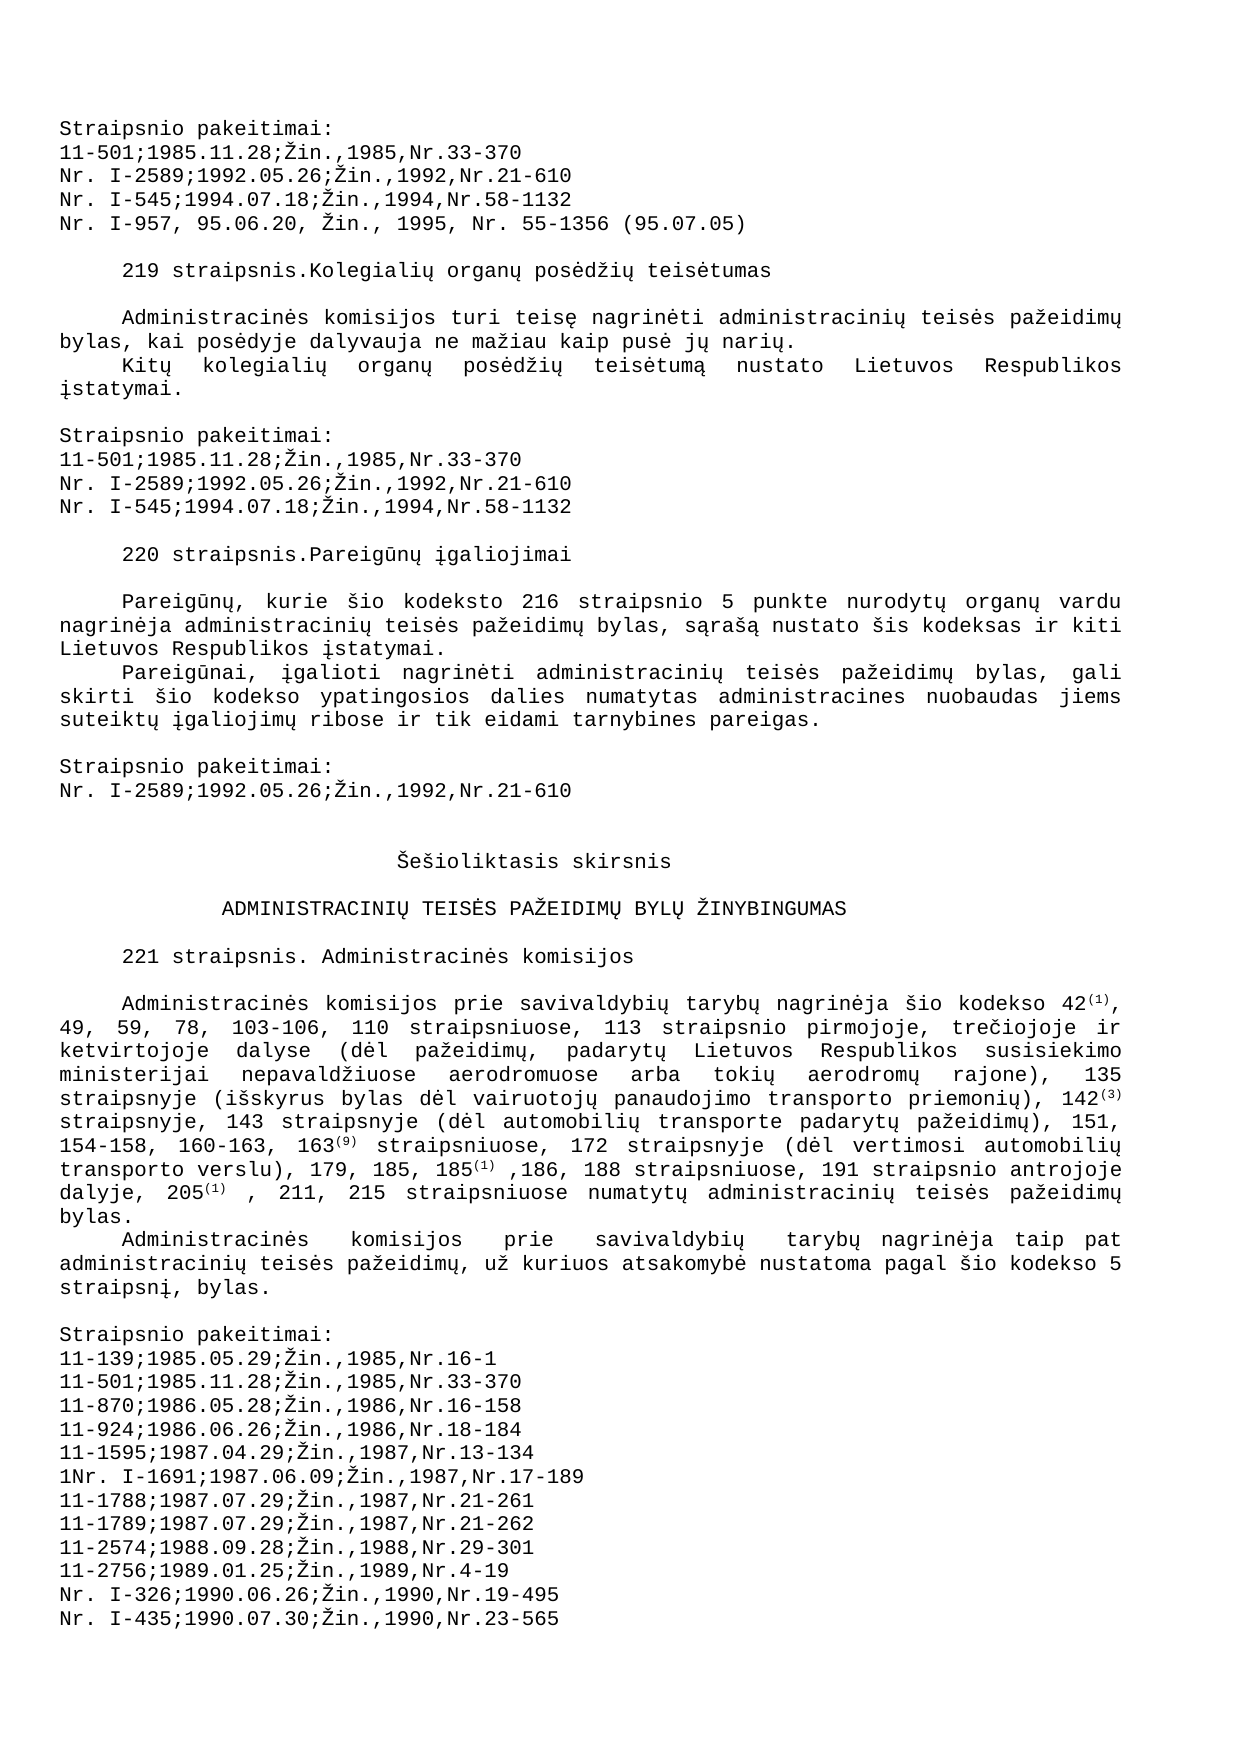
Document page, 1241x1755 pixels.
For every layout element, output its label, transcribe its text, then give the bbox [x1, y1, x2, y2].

text Straipsnio pakeitimai: [59, 426, 1122, 449]
text 11-501;1985.11.28;Žin.,1985,Nr.33-370 [59, 142, 1122, 165]
text 219 straipsnis.Kolegialių organų posėdžių teisėtumas [59, 260, 1122, 284]
text 11-1788;1987.07.29;Žin.,1987,Nr.21-261 [59, 1489, 1122, 1513]
text ADMINISTRACINIŲ TEISĖS PAŽEIDIMŲ BYLŲ ŽINYBINGUMAS [59, 898, 1122, 922]
text Pareigūnų, kurie šio kodeksto 216 straipsnio 5 punkte nurodytų organų vardu nagrinėja administracinių teisės pažeidimų bylas, sąrašą nustato šis kodeksas ir kiti Lietuvos Respublikos įstatymai. [59, 591, 1122, 662]
text 11-870;1986.05.28;Žin.,1986,Nr.16-158 [59, 1395, 1122, 1419]
text Nr. I-326;1990.06.26;Žin.,1990,Nr.19-495 [59, 1584, 1122, 1608]
text Šešioliktasis skirsnis [59, 851, 1122, 875]
text 11-2756;1989.01.25;Žin.,1989,Nr.4-19 [59, 1561, 1122, 1584]
text Administracinės komisijos prie savivaldybių tarybų nagrinėja šio kodekso 42(1), 49, 59, 78, 103-106, 110 straipsniuose, 113 straipsnio pirmojoje, trečiojoje ir ketvirtojoje dalyse (dėl pažeidimų, padarytų Lietuvos Respublikos susisiekimo ministerijai nepavaldžiuose aerodromuose arba tokių aerodromų rajone), 135 straipsnyje (išskyrus bylas dėl vairuotojų panaudojimo transporto priemonių), 142(3) straipsnyje, 143 straipsnyje (dėl automobilių transporte padarytų pažeidimų), 151, 154-158, 160-163, 163(9) straipsniuose, 172 straipsnyje (dėl vertimosi automobilių transporto verslu), 179, 185, 185(1) ,186, 188 straipsniuose, 191 straipsnio antrojoje dalyje, 205(1) , 211, 215 straipsniuose numatytų administracinių teisės pažeidimų bylas. [59, 993, 1122, 1229]
text 11-2574;1988.09.28;Žin.,1988,Nr.29-301 [59, 1537, 1122, 1561]
text 220 straipsnis.Pareigūnų įgaliojimai [59, 544, 1122, 567]
text Administracinės komisijos prie savivaldybių tarybų nagrinėja taip pat administracinių teisės pažeidimų, už kuriuos atsakomybė nustatoma pagal šio kodekso 5 straipsnį, bylas. [59, 1229, 1122, 1300]
text Straipsnio pakeitimai: [59, 757, 1122, 780]
text 11-924;1986.06.26;Žin.,1986,Nr.18-184 [59, 1419, 1122, 1442]
text Kitų kolegialių organų posėdžių teisėtumą nustato Lietuvos Respublikos įstatymai. [59, 354, 1122, 402]
text Straipsnio pakeitimai: [59, 118, 1122, 142]
text 1Nr. I-1691;1987.06.09;Žin.,1987,Nr.17-189 [59, 1466, 1122, 1489]
text 221 straipsnis. Administracinės komisijos [59, 946, 1122, 969]
text Nr. I-2589;1992.05.26;Žin.,1992,Nr.21-610 [59, 165, 1122, 189]
text Nr. I-2589;1992.05.26;Žin.,1992,Nr.21-610 [59, 473, 1122, 496]
text 11-1789;1987.07.29;Žin.,1987,Nr.21-262 [59, 1513, 1122, 1537]
text 11-501;1985.11.28;Žin.,1985,Nr.33-370 [59, 1371, 1122, 1395]
text Nr. I-957, 95.06.20, Žin., 1995, Nr. 55-1356 (95.07.05) [59, 213, 1122, 236]
text Administracinės komisijos turi teisę nagrinėti administracinių teisės pažeidimų bylas, kai posėdyje dalyvauja ne mažiau kaip pusė jų narių. [59, 307, 1122, 354]
text 11-1595;1987.04.29;Žin.,1987,Nr.13-134 [59, 1442, 1122, 1466]
text 11-501;1985.11.28;Žin.,1985,Nr.33-370 [59, 449, 1122, 473]
text 11-139;1985.05.29;Žin.,1985,Nr.16-1 [59, 1348, 1122, 1371]
text Nr. I-2589;1992.05.26;Žin.,1992,Nr.21-610 [59, 780, 1122, 804]
text Straipsnio pakeitimai: [59, 1324, 1122, 1348]
text Nr. I-435;1990.07.30;Žin.,1990,Nr.23-565 [59, 1608, 1122, 1631]
text Nr. I-545;1994.07.18;Žin.,1994,Nr.58-1132 [59, 496, 1122, 520]
text Nr. I-545;1994.07.18;Žin.,1994,Nr.58-1132 [59, 189, 1122, 213]
text Pareigūnai, įgalioti nagrinėti administracinių teisės pažeidimų bylas, gali skirti šio kodekso ypatingosios dalies numatytas administracines nuobaudas jiems suteiktų įgaliojimų ribose ir tik eidami tarnybines pareigas. [59, 662, 1122, 733]
